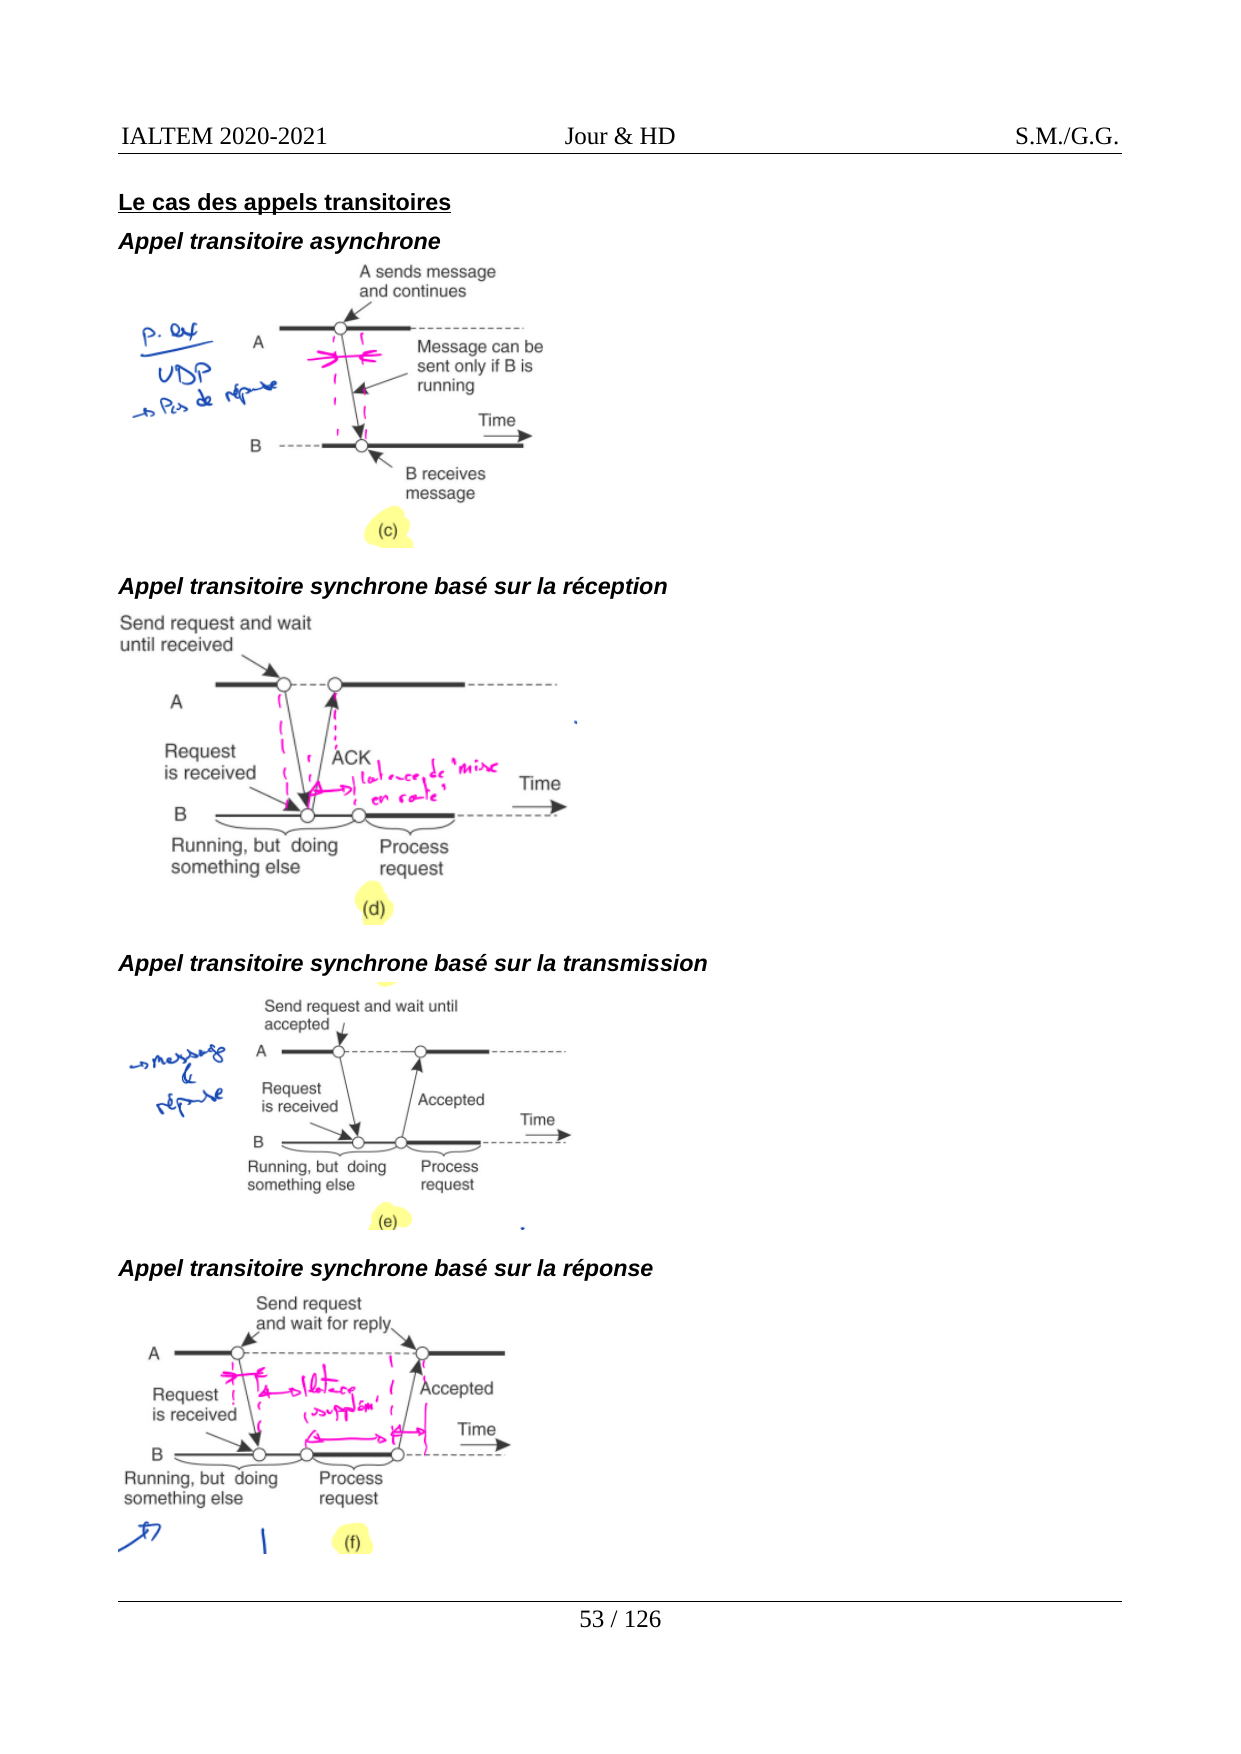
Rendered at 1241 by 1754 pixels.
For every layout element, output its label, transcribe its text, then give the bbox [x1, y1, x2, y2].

subtitle Appel transitoire synchrone basé sur la transmission [118, 950, 1122, 976]
picture [118, 605, 578, 925]
subtitle Appel transitoire synchrone basé sur la réponse [118, 1255, 1122, 1282]
subtitle Le cas des appels transitoires [118, 188, 1122, 215]
subtitle Appel transitoire synchrone basé sur la réception [118, 572, 1122, 599]
picture [118, 982, 577, 1230]
picture [118, 1287, 512, 1554]
subtitle Appel transitoire asynchrone [118, 228, 1122, 254]
picture [118, 260, 553, 548]
